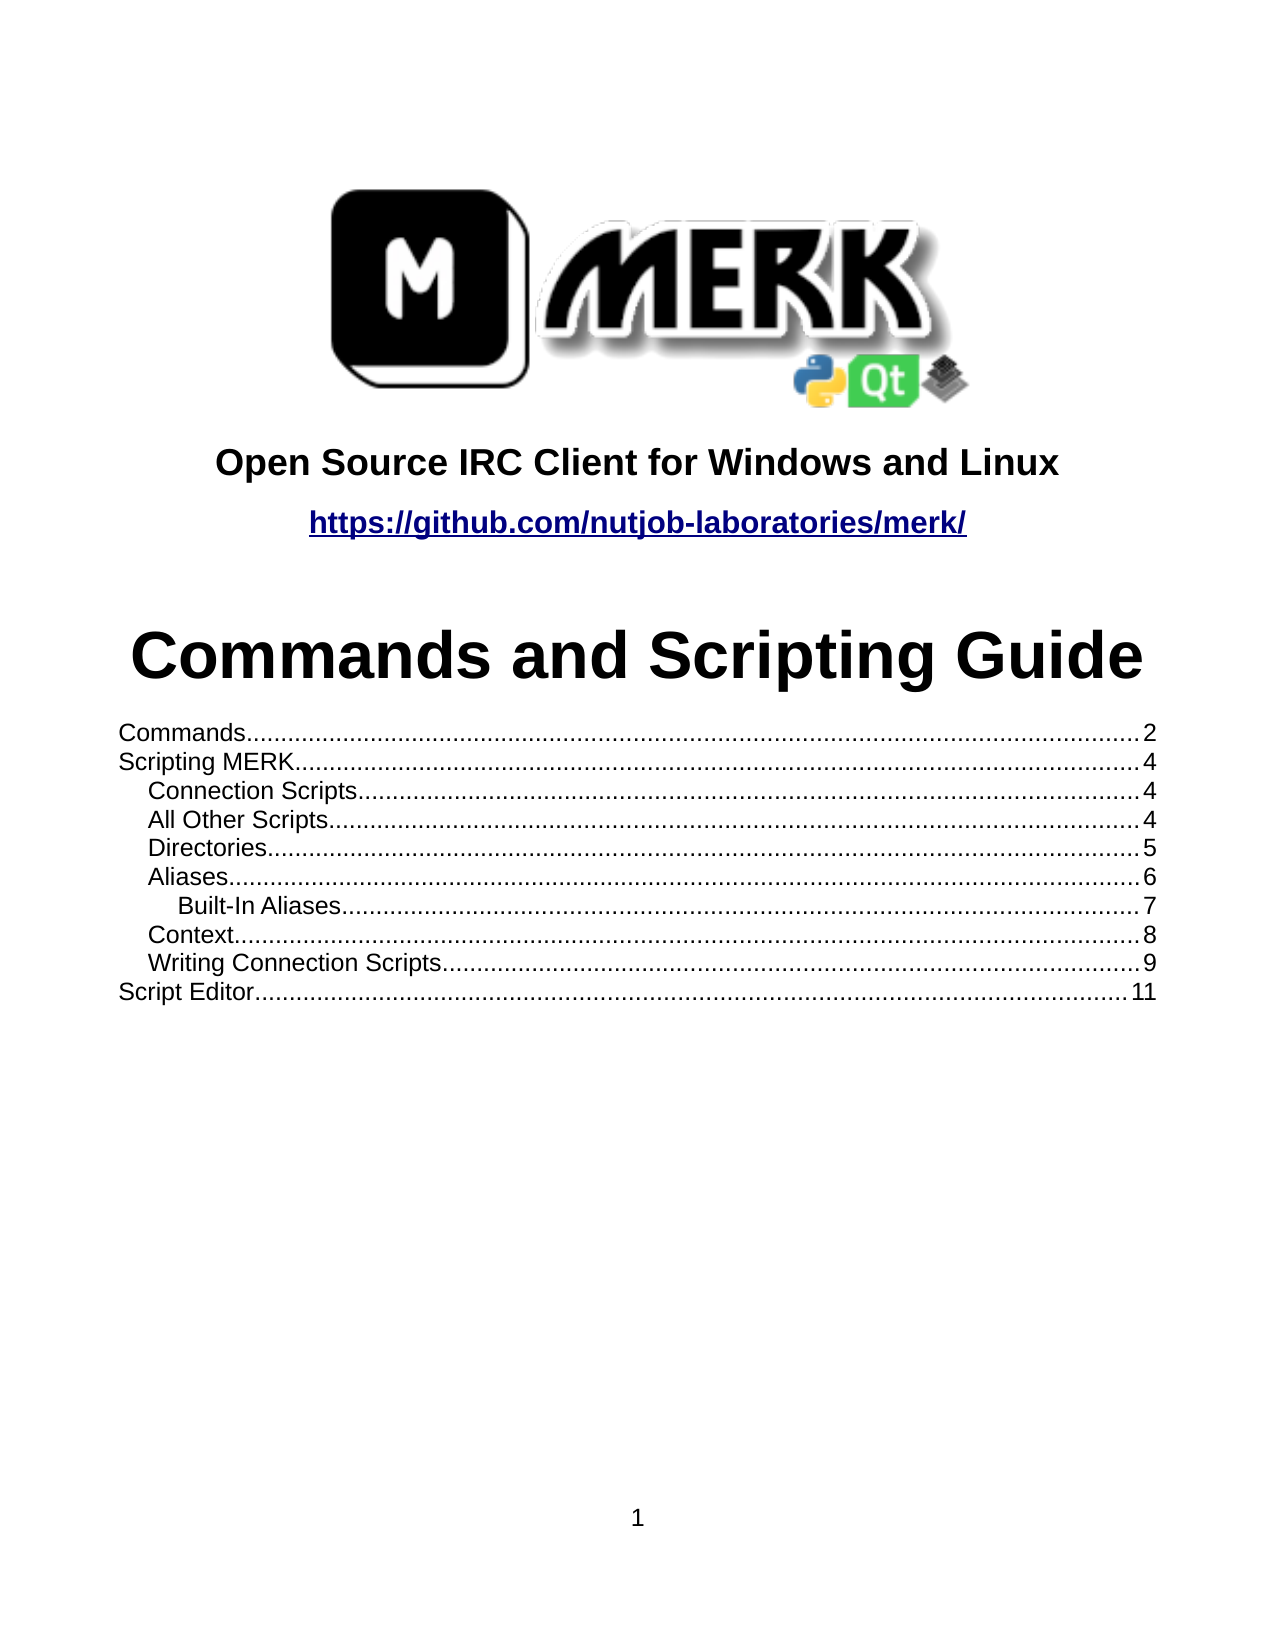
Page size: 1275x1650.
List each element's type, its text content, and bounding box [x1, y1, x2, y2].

text Aliases 6 [148, 862, 1157, 891]
text Built-In Aliases 7 [177, 891, 1157, 919]
text Connection Scripts 4 [148, 776, 1157, 804]
text All Other Scripts 4 [148, 804, 1157, 833]
text Scripting MERK 4 [118, 747, 1157, 776]
text Commands 2 [118, 718, 1157, 747]
picture [311, 165, 978, 416]
text Directories 5 [148, 833, 1157, 862]
text Writing Connection Scripts 9 [148, 948, 1157, 977]
text https://github.com/nutjob-laboratories/merk/ [118, 504, 1157, 540]
text Commands and Scripting Guide [118, 616, 1157, 692]
text Script Editor 11 [118, 977, 1157, 1006]
text Context 8 [148, 919, 1157, 948]
text Open Source IRC Client for Windows and Linux [118, 440, 1157, 483]
